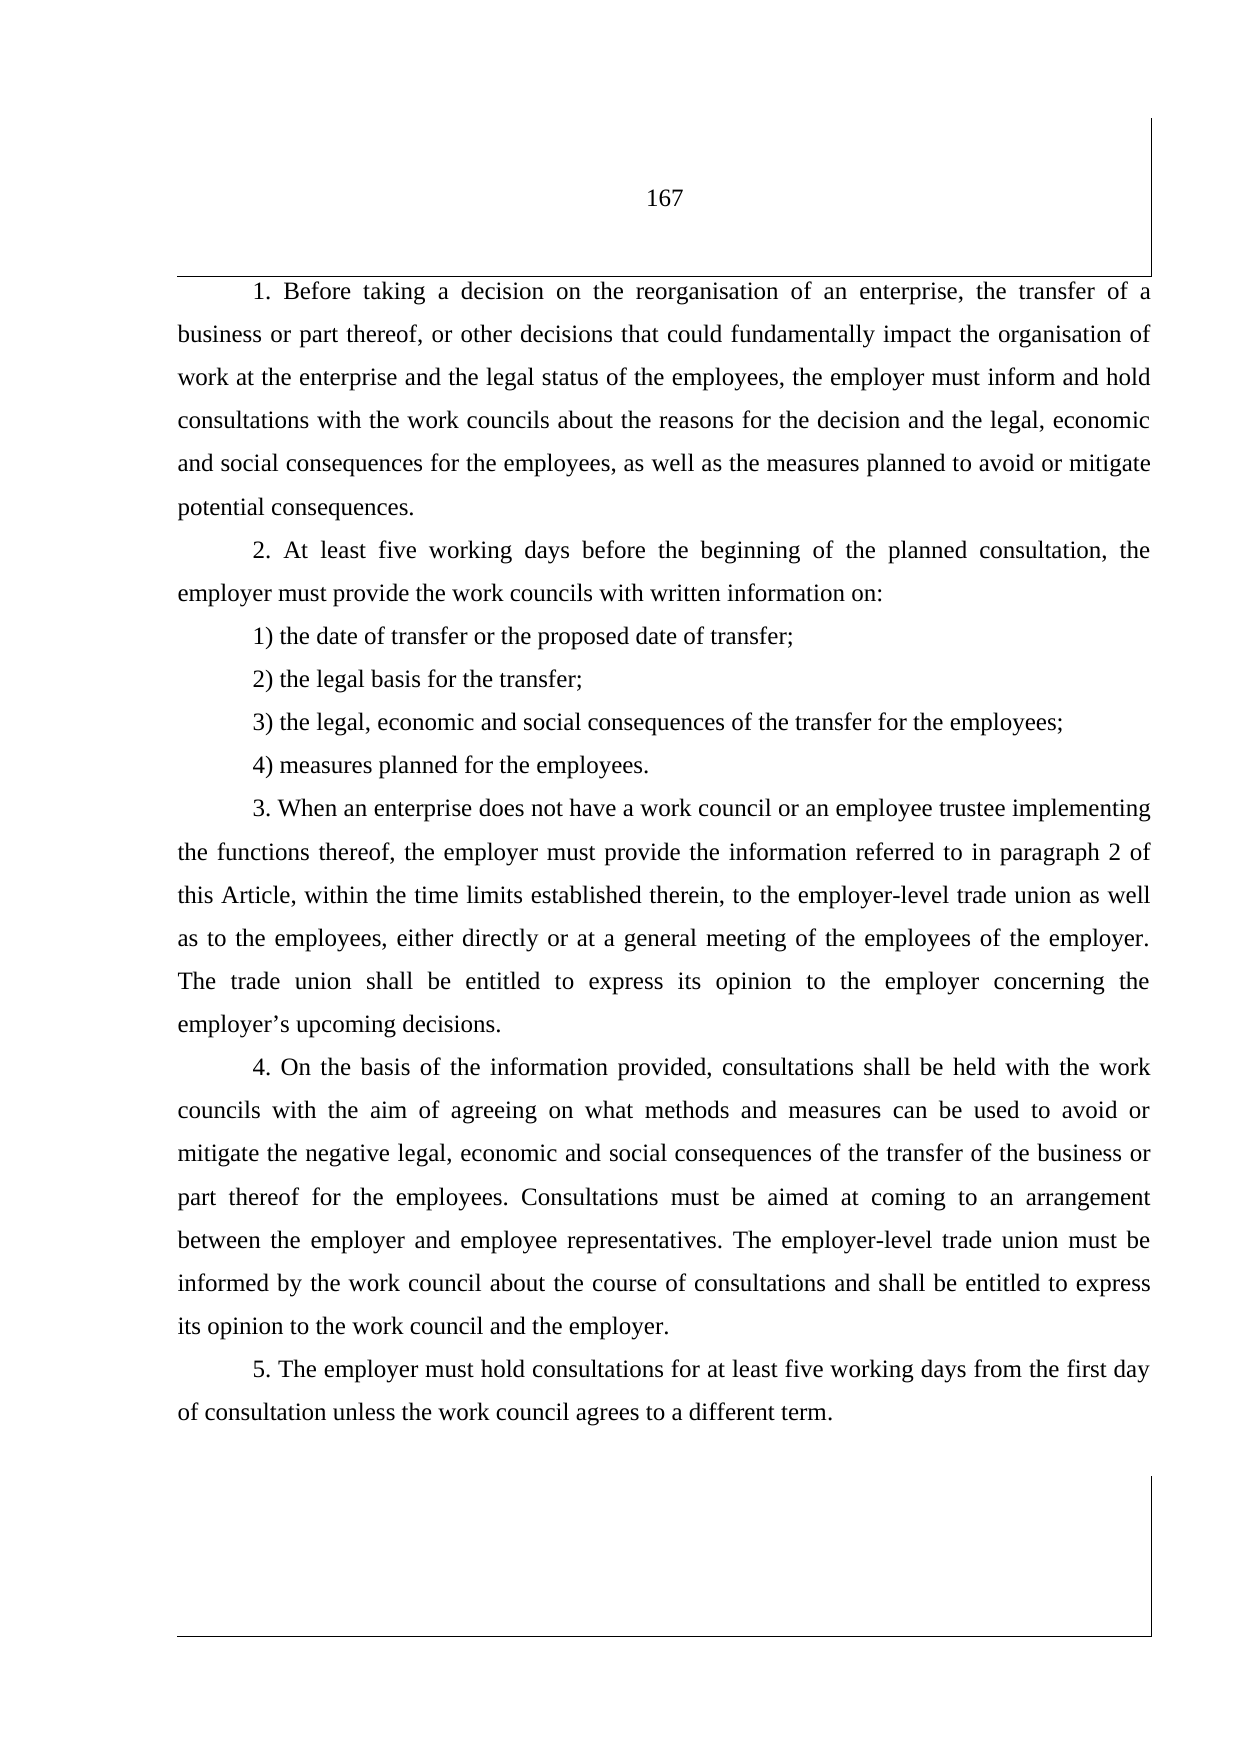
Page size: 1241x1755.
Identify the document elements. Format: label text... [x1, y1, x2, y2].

text 2. At least five working days before the beginning of the planned consultation, the employer must provide the work councils with written information on: [177, 535, 1152, 607]
text 1. Before taking a decision on the reorganisation of an enterprise, the transfer of a business or part thereof, or other decisions that could fundamentally impact the organisation of work at the enterprise and the legal status of the employees, the employer must inform and hold consultations with the work councils about the reasons for the decision and the legal, economic and social consequences for the employees, as well as the measures planned to avoid or mitigate potential consequences. [177, 276, 1152, 520]
text 3) the legal, economic and social consequences of the transfer for the employees; [177, 707, 1152, 736]
text 4) measures planned for the employees. [177, 750, 1152, 779]
text 5. The employer must hold consultations for at least five working days from the first day of consultation unless the work council agrees to a different term. [177, 1354, 1152, 1426]
text 3. When an enterprise does not have a work council or an employee trustee implementing the functions thereof, the employer must provide the information referred to in paragraph 2 of this Article, within the time limits established therein, to the employer-level trade union as well as to the employees, either directly or at a general meeting of the employees of the employer. The trade union shall be entitled to express its opinion to the employer concerning the employer’s upcoming decisions. [177, 793, 1152, 1038]
text 2) the legal basis for the transfer; [177, 664, 1152, 693]
text 4. On the basis of the information provided, consultations shall be held with the work councils with the aim of agreeing on what methods and measures can be used to avoid or mitigate the negative legal, economic and social consequences of the transfer of the business or part thereof for the employees. Consultations must be aimed at coming to an arrangement between the employer and employee representatives. The employer-level trade union must be informed by the work council about the course of consultations and shall be entitled to express its opinion to the work council and the employer. [177, 1052, 1152, 1340]
text 1) the date of transfer or the proposed date of transfer; [177, 621, 1152, 650]
